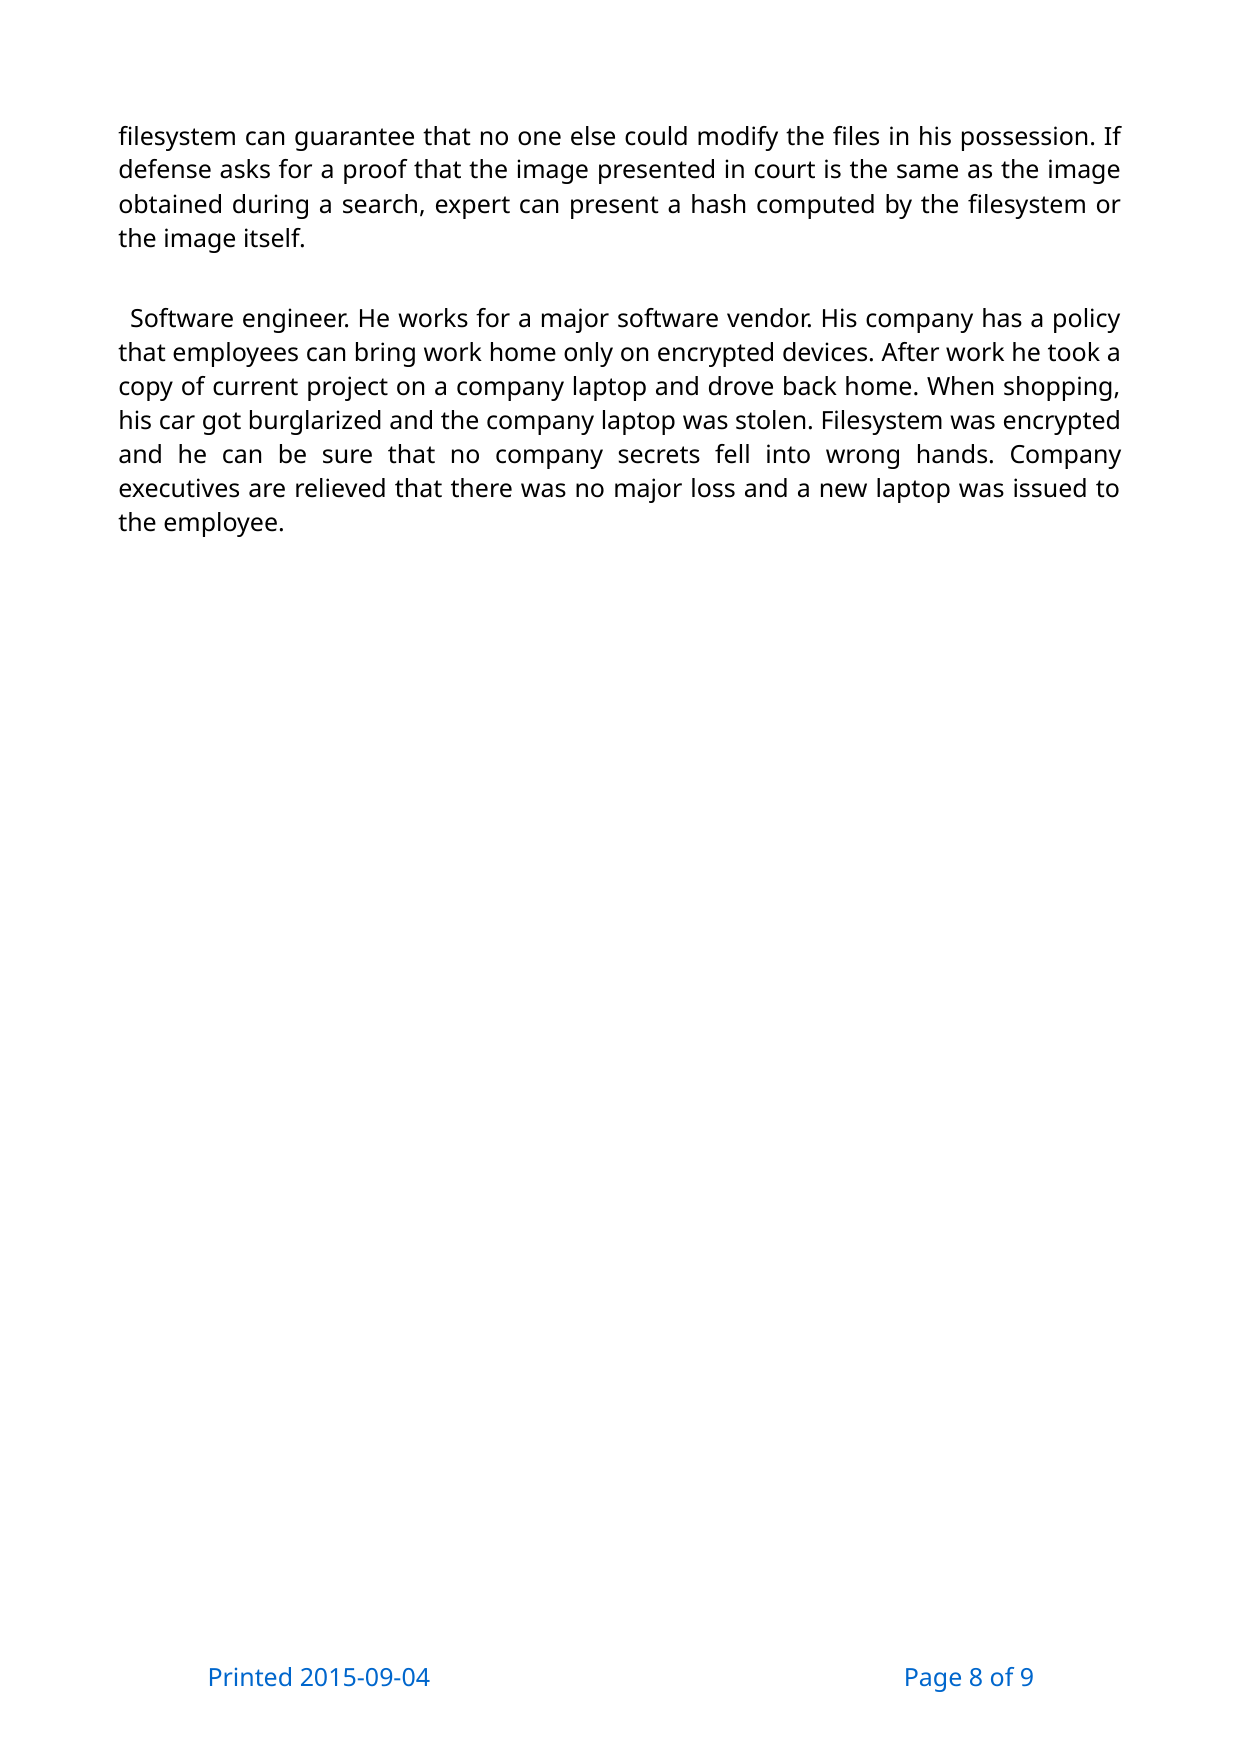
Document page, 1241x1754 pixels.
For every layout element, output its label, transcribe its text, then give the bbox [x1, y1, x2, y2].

text Software engineer. He works for a major software vendor. His company has a policy that employees can bring work home only on encrypted devices. After work he took a copy of current project on a company laptop and drove back home. When shopping, his car got burglarized and the company laptop was stolen. Filesystem was encrypted and he can be sure that no company secrets fell into wrong hands. Company executives are relieved that there was no major loss and a new laptop was issued to the employee. [118, 300, 1122, 539]
text filesystem can guarantee that no one else could modify the files in his possession. If defense asks for a proof that the image presented in court is the same as the image obtained during a search, expert can present a hash computed by the filesystem or the image itself. [118, 118, 1122, 254]
